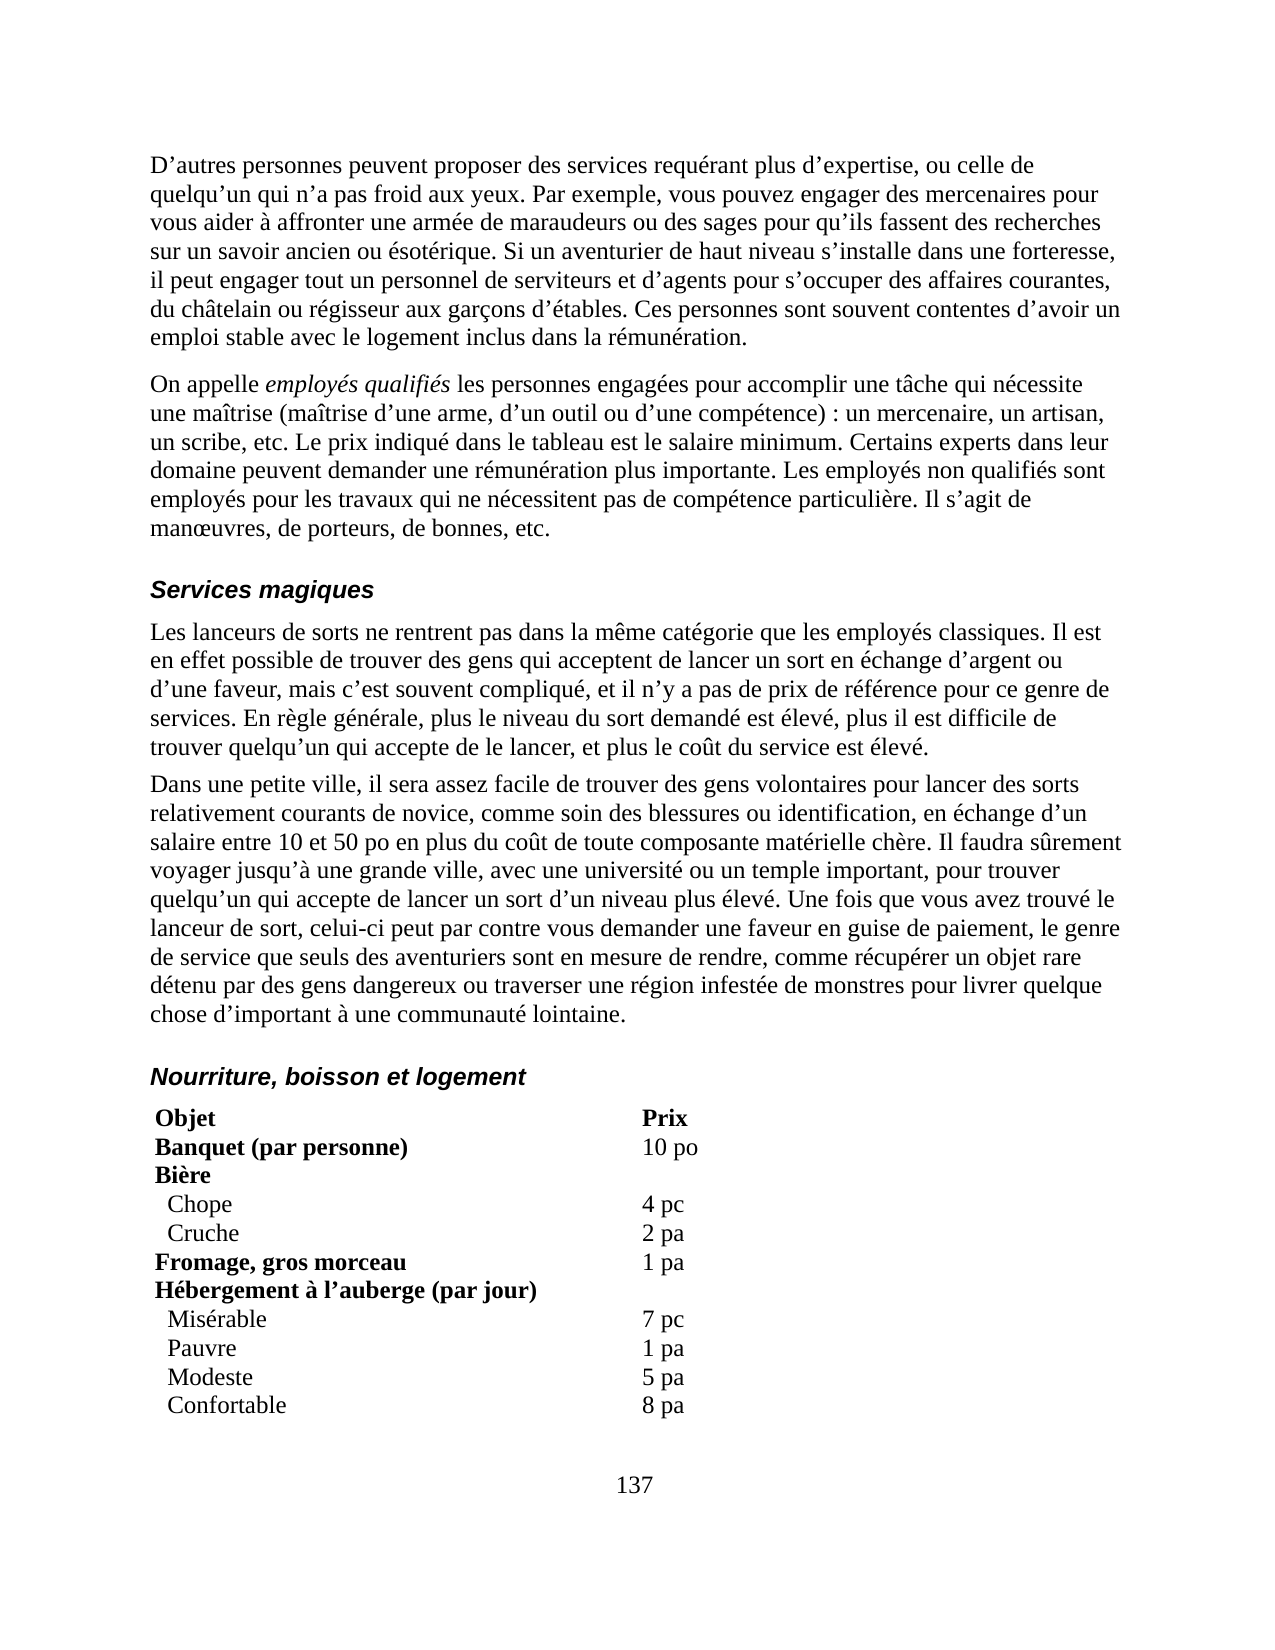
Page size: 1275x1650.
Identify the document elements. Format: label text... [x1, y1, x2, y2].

table_cell Modeste [150, 1362, 637, 1391]
table_cell Cruche [150, 1218, 637, 1247]
text On appelle employés qualifiés les personnes engagées pour accomplir une tâche qui nécessite une maîtrise (maîtrise d’une arme, d’un outil ou d’une compétence) : un mercenaire, un artisan, un scribe, etc. Le prix indiqué dans le tableau est le salaire minimum. Certains experts dans leur domaine peuvent demander une rémunération plus importante. Les employés non qualifiés sont employés pour les travaux qui ne nécessitent pas de compétence particulière. Il s’agit de manœuvres, de porteurs, de bonnes, etc. [150, 369, 1125, 542]
table_header Prix [638, 1103, 1125, 1132]
subtitle Nourriture, boisson et logement [150, 1062, 1125, 1091]
table_cell 1 pa [638, 1333, 1125, 1362]
table_cell Bière [150, 1161, 637, 1189]
text Dans une petite ville, il sera assez facile de trouver des gens volontaires pour lancer des sorts relativement courants de novice, comme soin des blessures ou identification, en échange d’un salaire entre 10 et 50 po en plus du coût de toute composante matérielle chère. Il faudra sûrement voyager jusqu’à une grande ville, avec une université ou un temple important, pour trouver quelqu’un qui accepte de lancer un sort d’un niveau plus élevé. Une fois que vous avez trouvé le lanceur de sort, celui-ci peut par contre vous demander une faveur en guise de paiement, le genre de service que seuls des aventuriers sont en mesure de rendre, comme récupérer un objet rare détenu par des gens dangereux ou traverser une région infestée de monstres pour livrer quelque chose d’important à une communauté lointaine. [150, 769, 1125, 1028]
subtitle Services magiques [150, 576, 1125, 604]
table_cell Fromage, gros morceau [150, 1247, 637, 1276]
text D’autres personnes peuvent proposer des services requérant plus d’expertise, ou celle de quelqu’un qui n’a pas froid aux yeux. Par exemple, vous pouvez engager des mercenaires pour vous aider à affronter une armée de maraudeurs ou des sages pour qu’ils fassent des recherches sur un savoir ancien ou ésotérique. Si un aventurier de haut niveau s’installe dans une forteresse, il peut engager tout un personnel de serviteurs et d’agents pour s’occuper des affaires courantes, du châtelain ou régisseur aux garçons d’étables. Ces personnes sont souvent contentes d’avoir un emploi stable avec le logement inclus dans la rémunération. [150, 150, 1125, 351]
table_cell Banquet (par personne) [150, 1132, 637, 1161]
text Les lanceurs de sorts ne rentrent pas dans la même catégorie que les employés classiques. Il est en effet possible de trouver des gens qui acceptent de lancer un sort en échange d’argent ou d’une faveur, mais c’est souvent compliqué, et il n’y a pas de prix de référence pour ce genre de services. En règle générale, plus le niveau du sort demandé est élevé, plus il est difficile de trouver quelqu’un qui accepte de le lancer, et plus le coût du service est élevé. [150, 617, 1125, 760]
table_header Objet [150, 1103, 637, 1132]
table_cell [638, 1161, 1125, 1189]
table_cell 7 pc [638, 1304, 1125, 1333]
table_cell Chope [150, 1189, 637, 1218]
table_cell 8 pa [638, 1391, 1125, 1419]
table_cell 1 pa [638, 1247, 1125, 1276]
table_cell 10 po [638, 1132, 1125, 1161]
table_cell Pauvre [150, 1333, 637, 1362]
table_cell 2 pa [638, 1218, 1125, 1247]
table_cell Confortable [150, 1391, 637, 1419]
table_cell Hébergement à l’auberge (par jour) [150, 1276, 637, 1304]
table_cell [638, 1276, 1125, 1304]
table_cell 4 pc [638, 1189, 1125, 1218]
table_cell 5 pa [638, 1362, 1125, 1391]
table_cell Misérable [150, 1304, 637, 1333]
